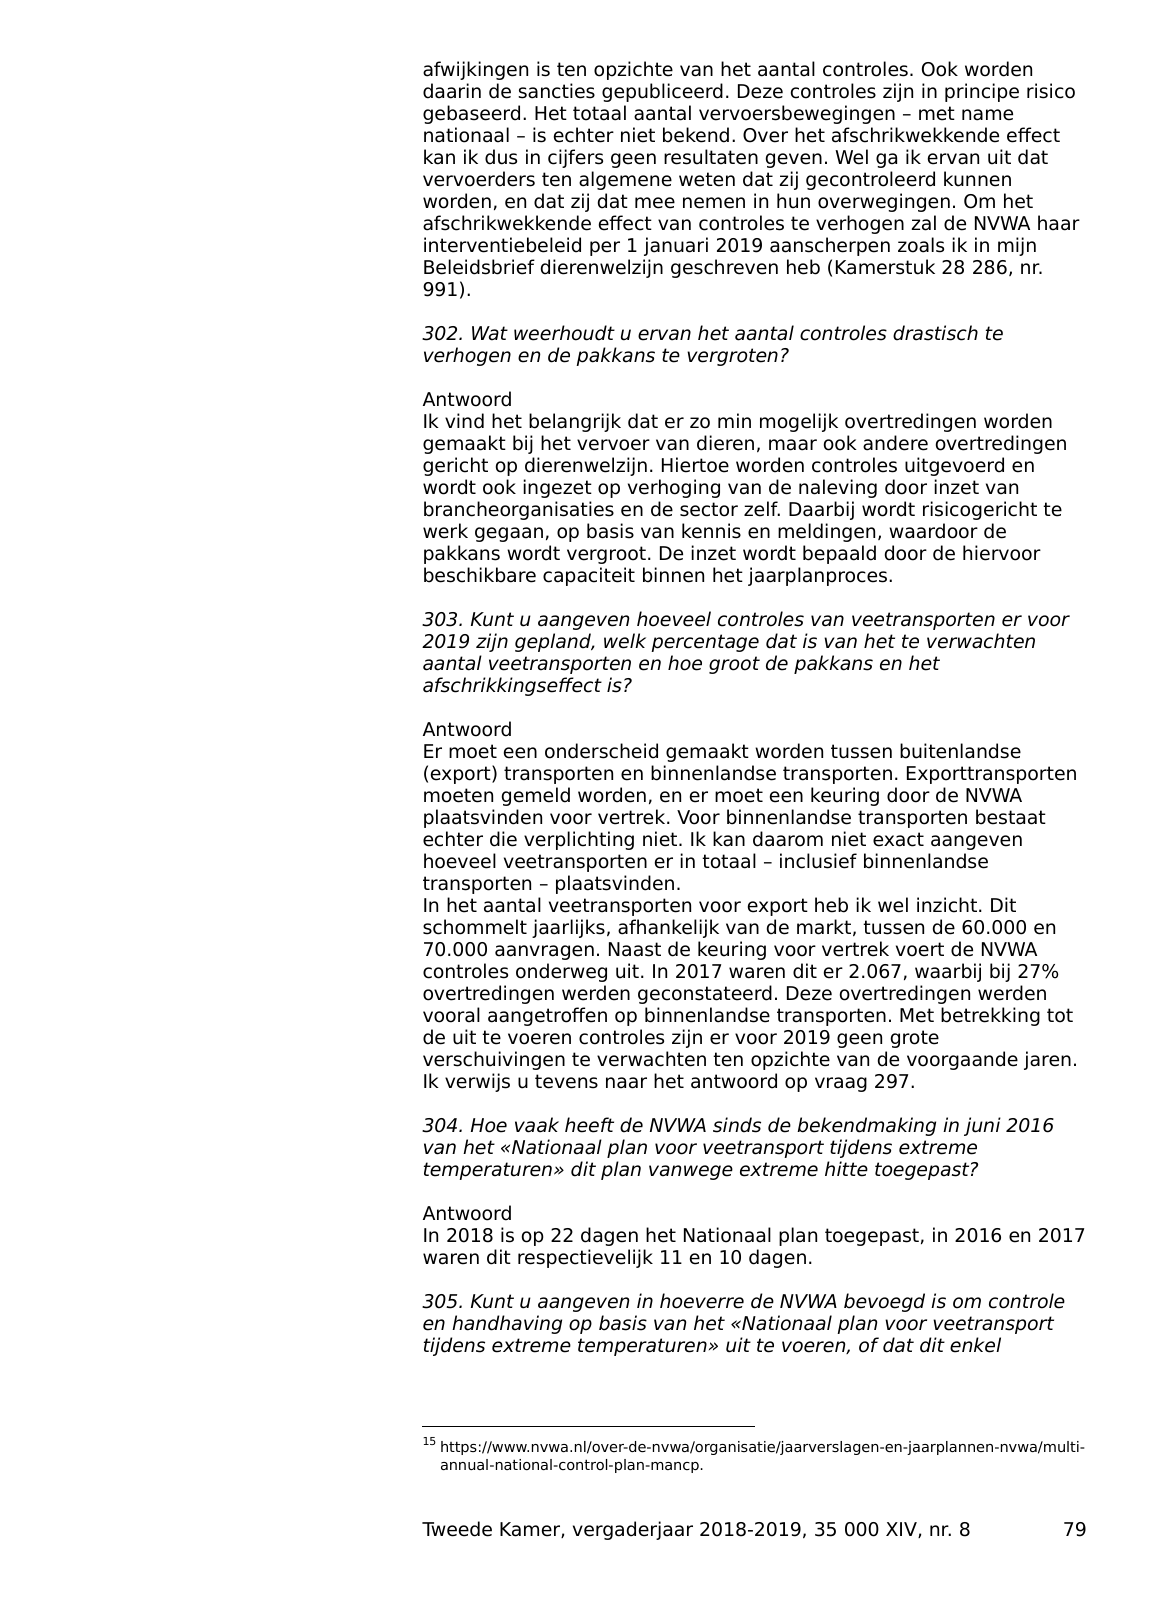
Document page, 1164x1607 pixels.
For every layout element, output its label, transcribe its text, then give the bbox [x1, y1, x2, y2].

text Ik vind het belangrijk dat er zo min mogelijk overtredingen worden gemaakt bij het vervoer van dieren, maar ook andere overtredingen gericht op dierenwelzijn. Hiertoe worden controles uitgevoerd en wordt ook ingezet op verhoging van de naleving door inzet van brancheorganisaties en de sector zelf. Daarbij wordt risicogericht te werk gegaan, op basis van kennis en meldingen, waardoor de pakkans wordt vergroot. De inzet wordt bepaald door de hiervoor beschikbare capaciteit binnen het jaarplanproces. [422, 411, 1087, 587]
text 303. Kunt u aangeven hoeveel controles van veetransporten er voor 2019 zijn gepland, welk percentage dat is van het te verwachten aantal veetransporten en hoe groot de pakkans en het afschrikkingseffect is? [422, 609, 1087, 697]
text 304. Hoe vaak heeft de NVWA sinds de bekendmaking in juni 2016 van het «Nationaal plan voor veetransport tijdens extreme temperaturen» dit plan vanwege extreme hitte toegepast? [422, 1115, 1087, 1181]
text In het aantal veetransporten voor export heb ik wel inzicht. Dit schommelt jaarlijks, afhankelijk van de markt, tussen de 60.000 en 70.000 aanvragen. Naast de keuring voor vertrek voert de NVWA controles onderweg uit. In 2017 waren dit er 2.067, waarbij bij 27% overtredingen werden geconstateerd. Deze overtredingen werden vooral aangetroffen op binnenlandse transporten. Met betrekking tot de uit te voeren controles zijn er voor 2019 geen grote verschuivingen te verwachten ten opzichte van de voorgaande jaren. Ik verwijs u tevens naar het antwoord op vraag 297. [422, 895, 1087, 1093]
text Antwoord [422, 389, 1087, 411]
text In 2018 is op 22 dagen het Nationaal plan toegepast, in 2016 en 2017 waren dit respectievelijk 11 en 10 dagen. [422, 1225, 1087, 1269]
text 302. Wat weerhoudt u ervan het aantal controles drastisch te verhogen en de pakkans te vergroten? [422, 323, 1087, 367]
text Er moet een onderscheid gemaakt worden tussen buitenlandse (export) transporten en binnenlandse transporten. Exporttransporten moeten gemeld worden, en er moet een keuring door de NVWA plaatsvinden voor vertrek. Voor binnenlandse transporten bestaat echter die verplichting niet. Ik kan daarom niet exact aangeven hoeveel veetransporten er in totaal – inclusief binnenlandse transporten – plaatsvinden. [422, 741, 1087, 895]
text afwijkingen is ten opzichte van het aantal controles. Ook worden daarin de sancties gepubliceerd. Deze controles zijn in principe risico gebaseerd. Het totaal aantal vervoersbewegingen – met name nationaal – is echter niet bekend. Over het afschrikwekkende effect kan ik dus in cijfers geen resultaten geven. Wel ga ik ervan uit dat vervoerders ten algemene weten dat zij gecontroleerd kunnen worden, en dat zij dat mee nemen in hun overwegingen. Om het afschrikwekkende effect van controles te verhogen zal de NVWA haar interventiebeleid per 1 januari 2019 aanscherpen zoals ik in mijn Beleidsbrief dierenwelzijn geschreven heb (Kamerstuk 28 286, nr. 991). [422, 59, 1087, 301]
text https://www.nvwa.nl/over-de-nvwa/organisatie/jaarverslagen-en-jaarplannen-nvwa/multi-annual-national-control-plan-mancp. [422, 1435, 1087, 1474]
text Antwoord [422, 1203, 1087, 1225]
text Antwoord [422, 719, 1087, 741]
text 305. Kunt u aangeven in hoeverre de NVWA bevoegd is om controle en handhaving op basis van het «Nationaal plan voor veetransport tijdens extreme temperaturen» uit te voeren, of dat dit enkel [422, 1291, 1087, 1357]
